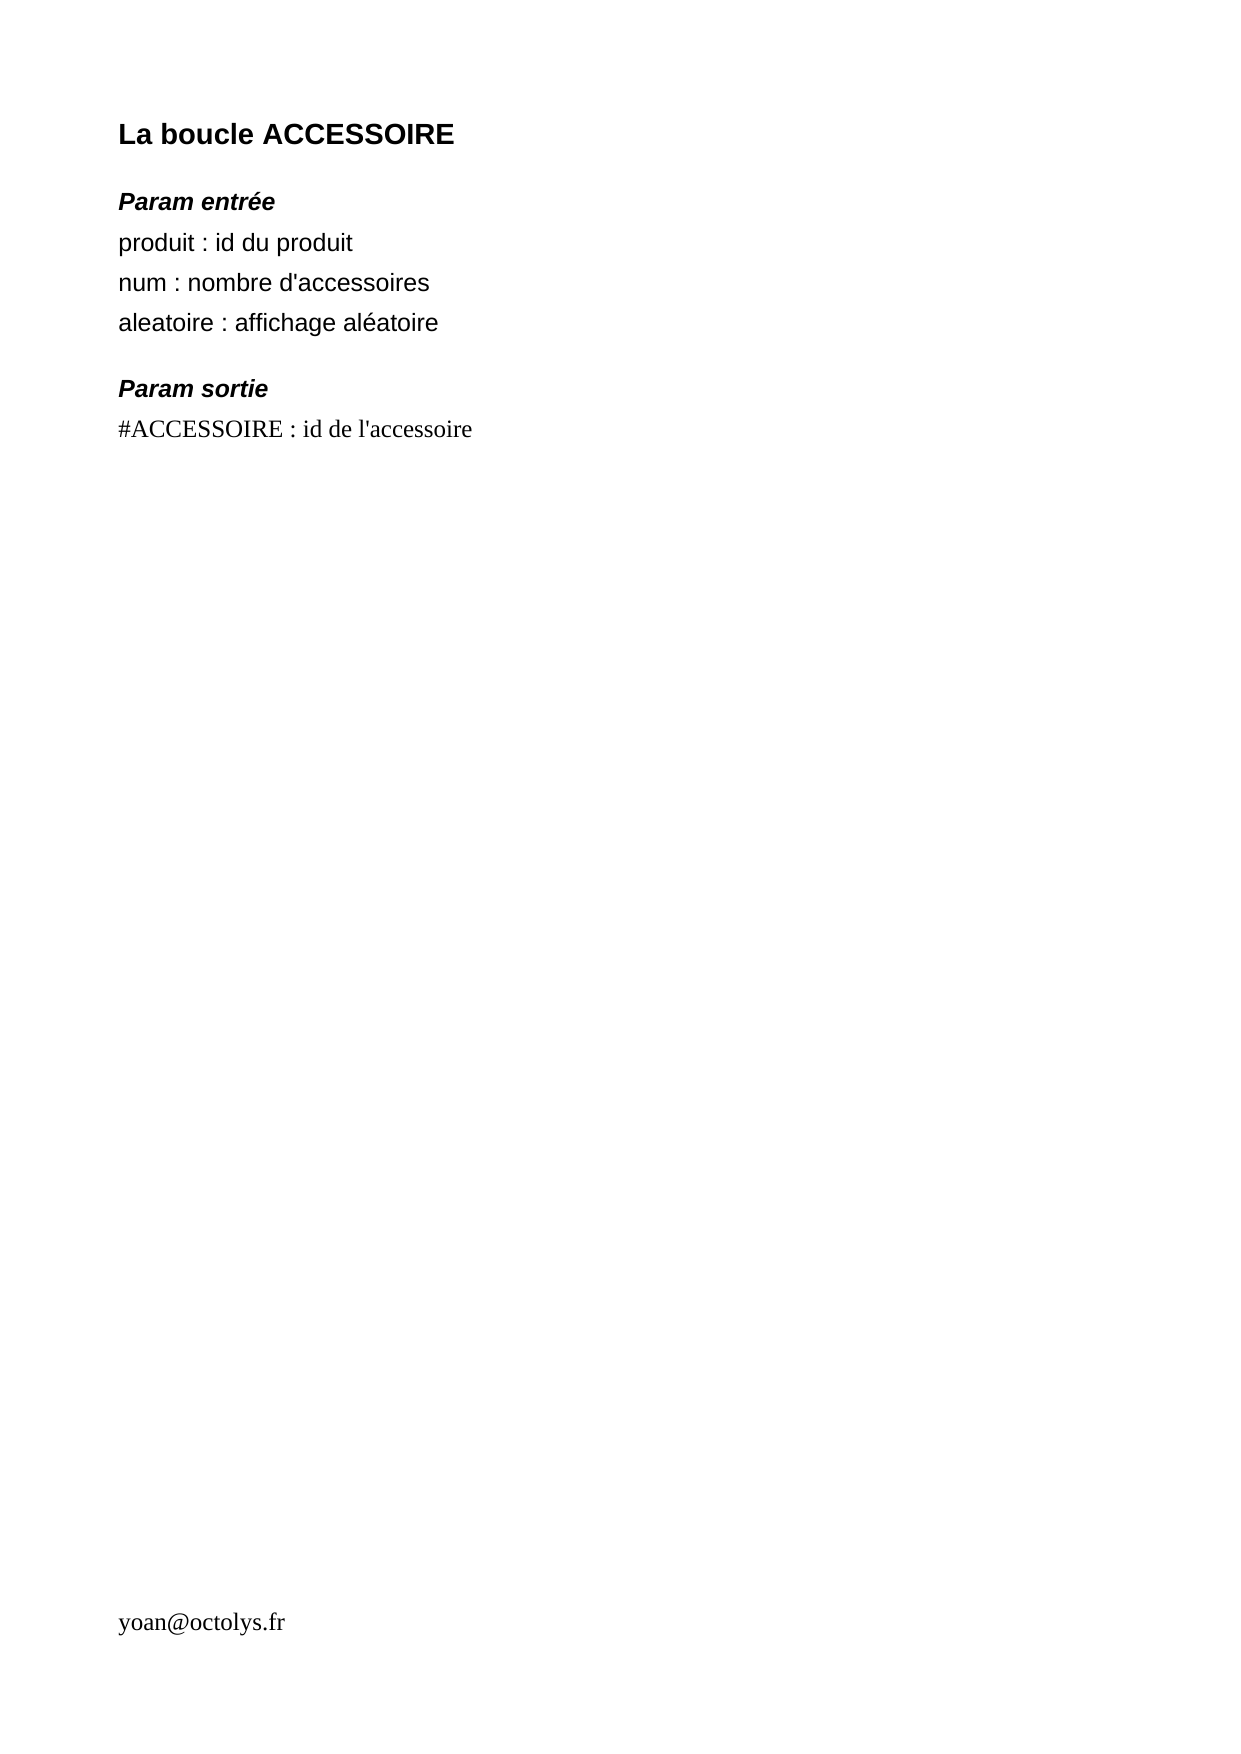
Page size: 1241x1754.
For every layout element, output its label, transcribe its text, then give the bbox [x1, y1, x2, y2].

text #ACCESSOIRE : id de l'accessoire [118, 415, 1122, 443]
text num : nombre d'accessoires [118, 269, 1122, 297]
text aleatoire : affichage aléatoire [118, 309, 1122, 337]
subtitle Param sortie [118, 375, 1122, 402]
subtitle Param entrée [118, 188, 1122, 216]
subtitle La boucle ACCESSOIRE [118, 118, 1122, 151]
text produit : id du produit [118, 228, 1122, 256]
